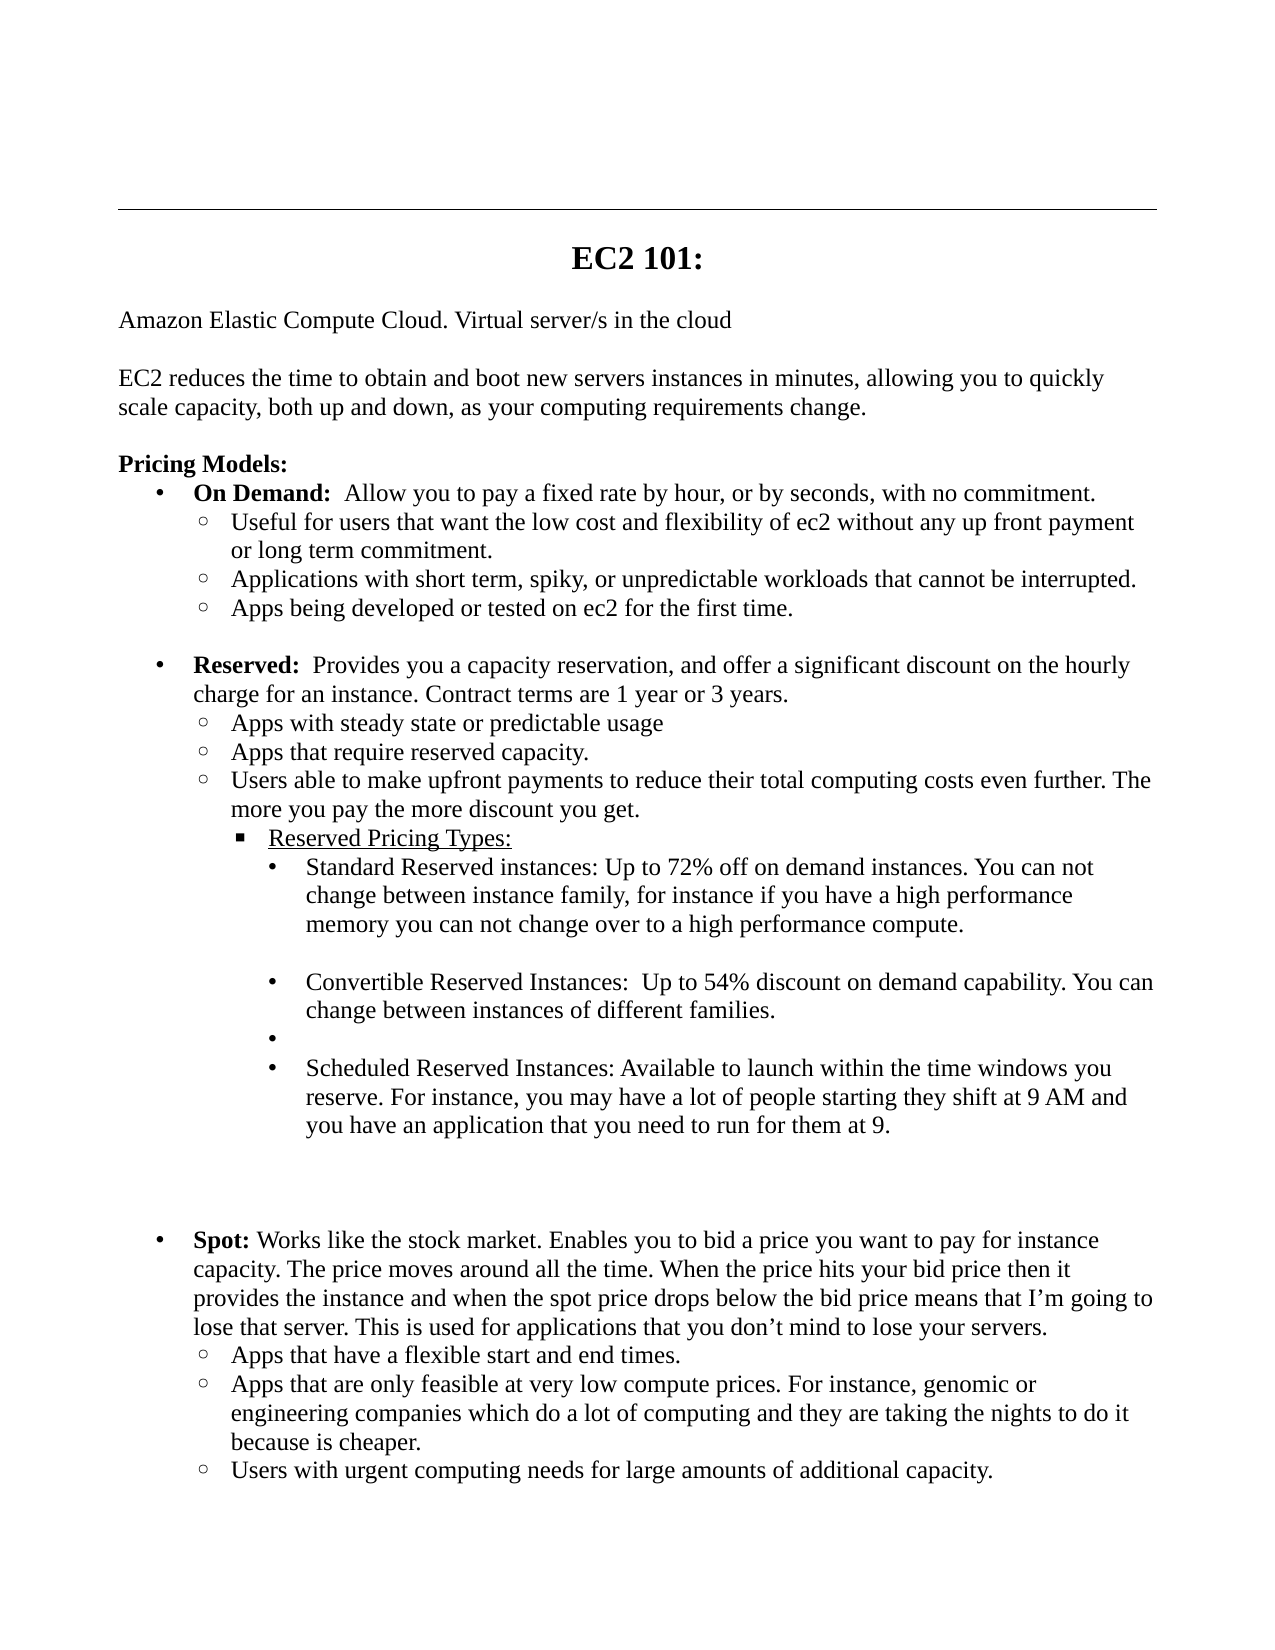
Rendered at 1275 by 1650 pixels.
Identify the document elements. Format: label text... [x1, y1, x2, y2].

list Users able to make upfront payments to reduce their total computing costs even further. The more you pay the more discount you get. [193, 765, 1157, 823]
list Apps that have a flexible start and end times. [193, 1340, 1157, 1369]
text EC2 101: [118, 238, 1157, 277]
text EC2 reduces the time to obtain and boot new servers instances in minutes, allowing you to quickly scale capacity, both up and down, as your computing requirements change. [118, 363, 1157, 420]
list Spot: Works like the stock market. Enables you to bid a price you want to pay for instance capacity. The price moves around all the time. When the price hits your bid price then it provides the instance and when the spot price drops below the bid price means that I’m going to lose that server. This is used for applications that you don’t mind to lose your servers. [156, 1225, 1157, 1340]
list Applications with short term, spiky, or unpredictable workloads that cannot be interrupted. [193, 564, 1157, 593]
list Scheduled Reserved Instances: Available to launch within the time windows you reserve. For instance, you may have a lot of people starting they shift at 9 AM and you have an application that you need to run for them at 9. [268, 1053, 1157, 1139]
list Apps that require reserved capacity. [193, 737, 1157, 765]
list Apps being developed or tested on ec2 for the first time. [193, 593, 1157, 622]
list Reserved: Provides you a capacity reservation, and offer a significant discount on the hourly charge for an instance. Contract terms are 1 year or 3 years. [156, 650, 1157, 708]
list Users with urgent computing needs for large amounts of additional capacity. [193, 1455, 1157, 1484]
list Reserved Pricing Types: [231, 823, 1157, 852]
list On Demand: Allow you to pay a fixed rate by hour, or by seconds, with no commitment. [156, 478, 1157, 507]
list Apps with steady state or predictable usage [193, 708, 1157, 737]
text Amazon Elastic Compute Cloud. Virtual server/s in the cloud [118, 305, 1157, 334]
list Standard Reserved instances: Up to 72% off on demand instances. You can not change between instance family, for instance if you have a high performance memory you can not change over to a high performance compute. [268, 852, 1157, 938]
list Convertible Reserved Instances: Up to 54% discount on demand capability. You can change between instances of different families. [268, 967, 1157, 1024]
list Apps that are only feasible at very low compute prices. For instance, genomic or engineering companies which do a lot of computing and they are taking the nights to do it because is cheaper. [193, 1369, 1157, 1455]
text Pricing Models: [118, 449, 1157, 478]
list Useful for users that want the low cost and flexibility of ec2 without any up front payment or long term commitment. [193, 507, 1157, 564]
